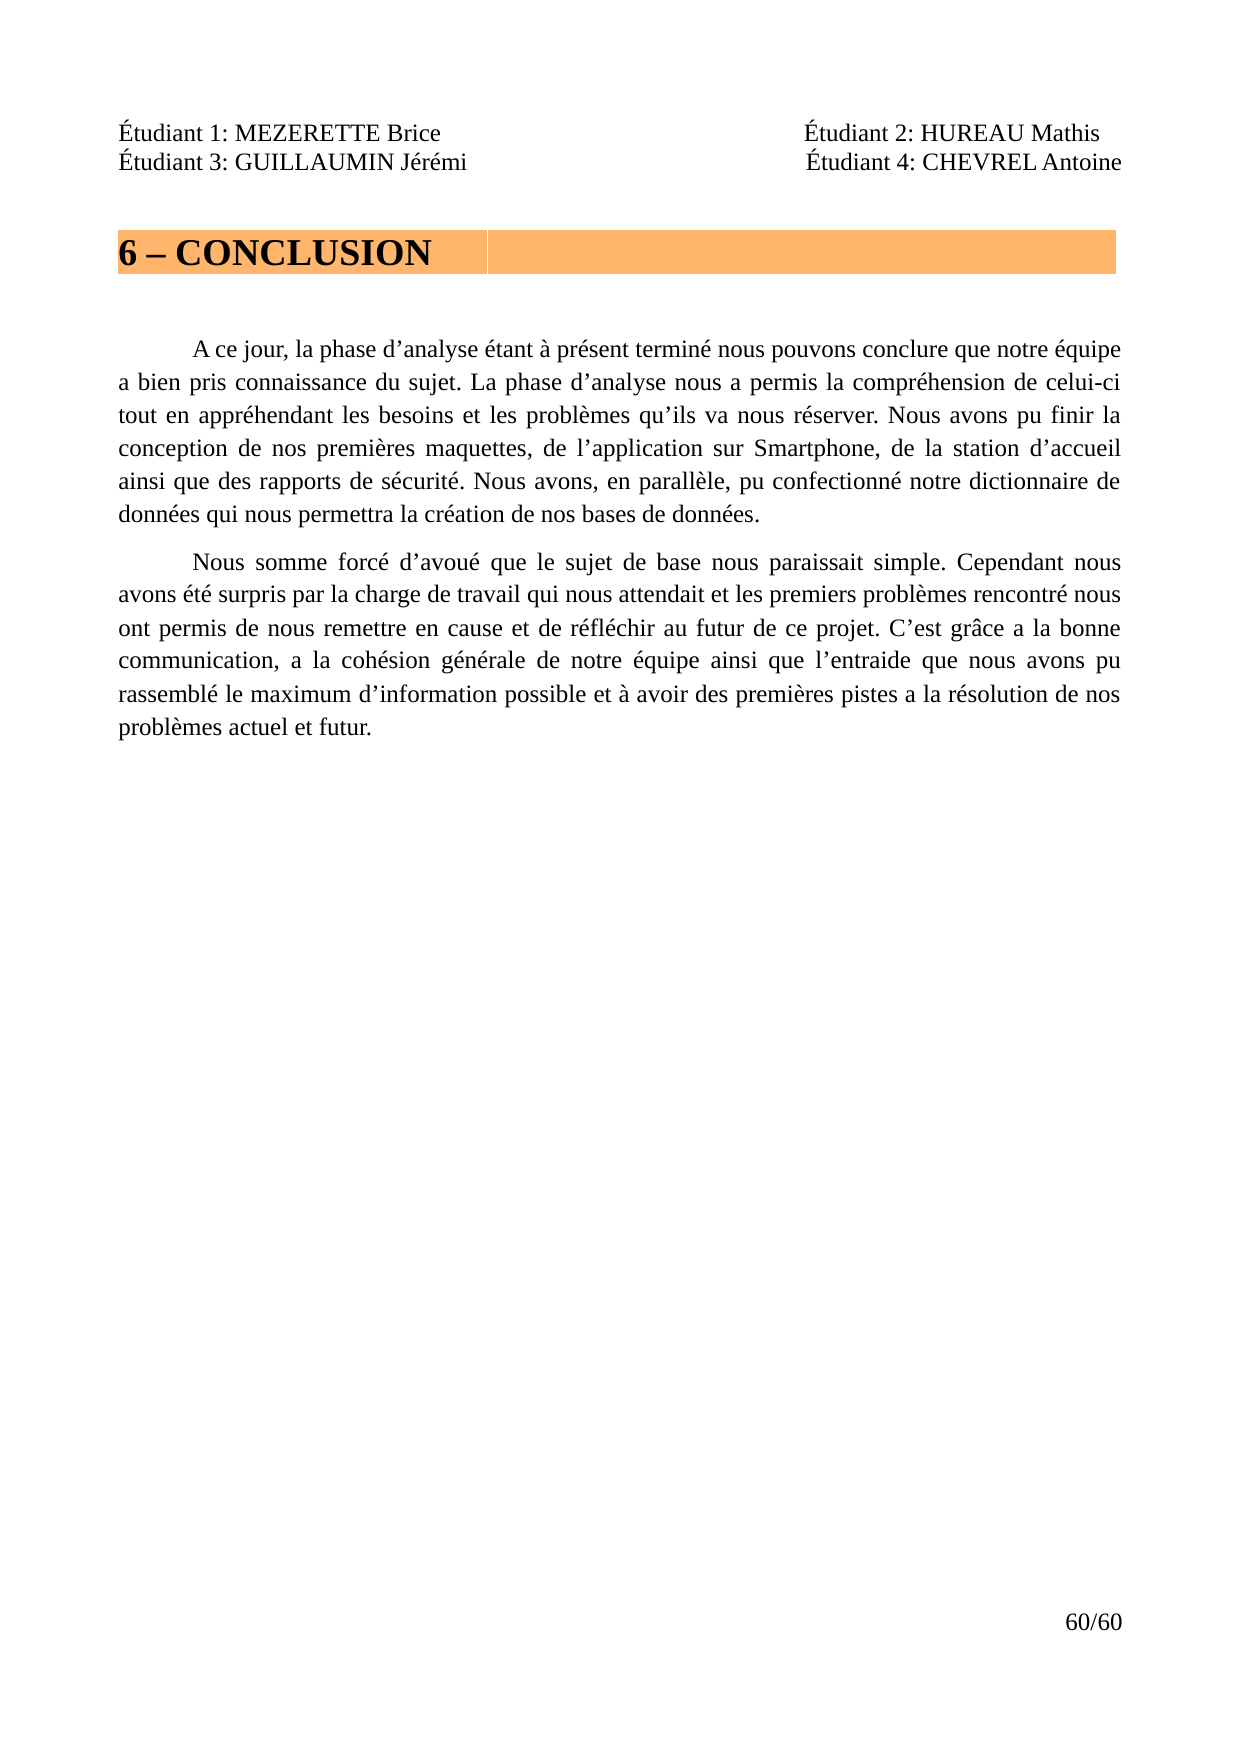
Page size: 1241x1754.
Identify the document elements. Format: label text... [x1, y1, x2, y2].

text Nous somme forcé d’avoué que le sujet de base nous paraissait simple. Cependant nous avons été surpris par la charge de travail qui nous attendait et les premiers problèmes rencontré nous ont permis de nous remettre en cause et de réfléchir au futur de ce projet. C’est grâce a la bonne communication, a la cohésion générale de notre équipe ainsi que l’entraide que nous avons pu rassemblé le maximum d’information possible et à avoir des premières pistes a la résolution de nos problèmes actuel et futur. [118, 547, 1122, 740]
text A ce jour, la phase d’analyse étant à présent terminé nous pouvons conclure que notre équipe a bien pris connaissance du sujet. La phase d’analyse nous a permis la compréhension de celui-ci tout en appréhendant les besoins et les problèmes qu’ils va nous réserver. Nous avons pu finir la conception de nos premières maquettes, de l’application sur Smartphone, de la station d’accueil ainsi que des rapports de sécurité. Nous avons, en parallèle, pu confectionné notre dictionnaire de données qui nous permettra la création de nos bases de données. [118, 334, 1122, 528]
subtitle 6 – CONCLUSION [118, 230, 1122, 274]
